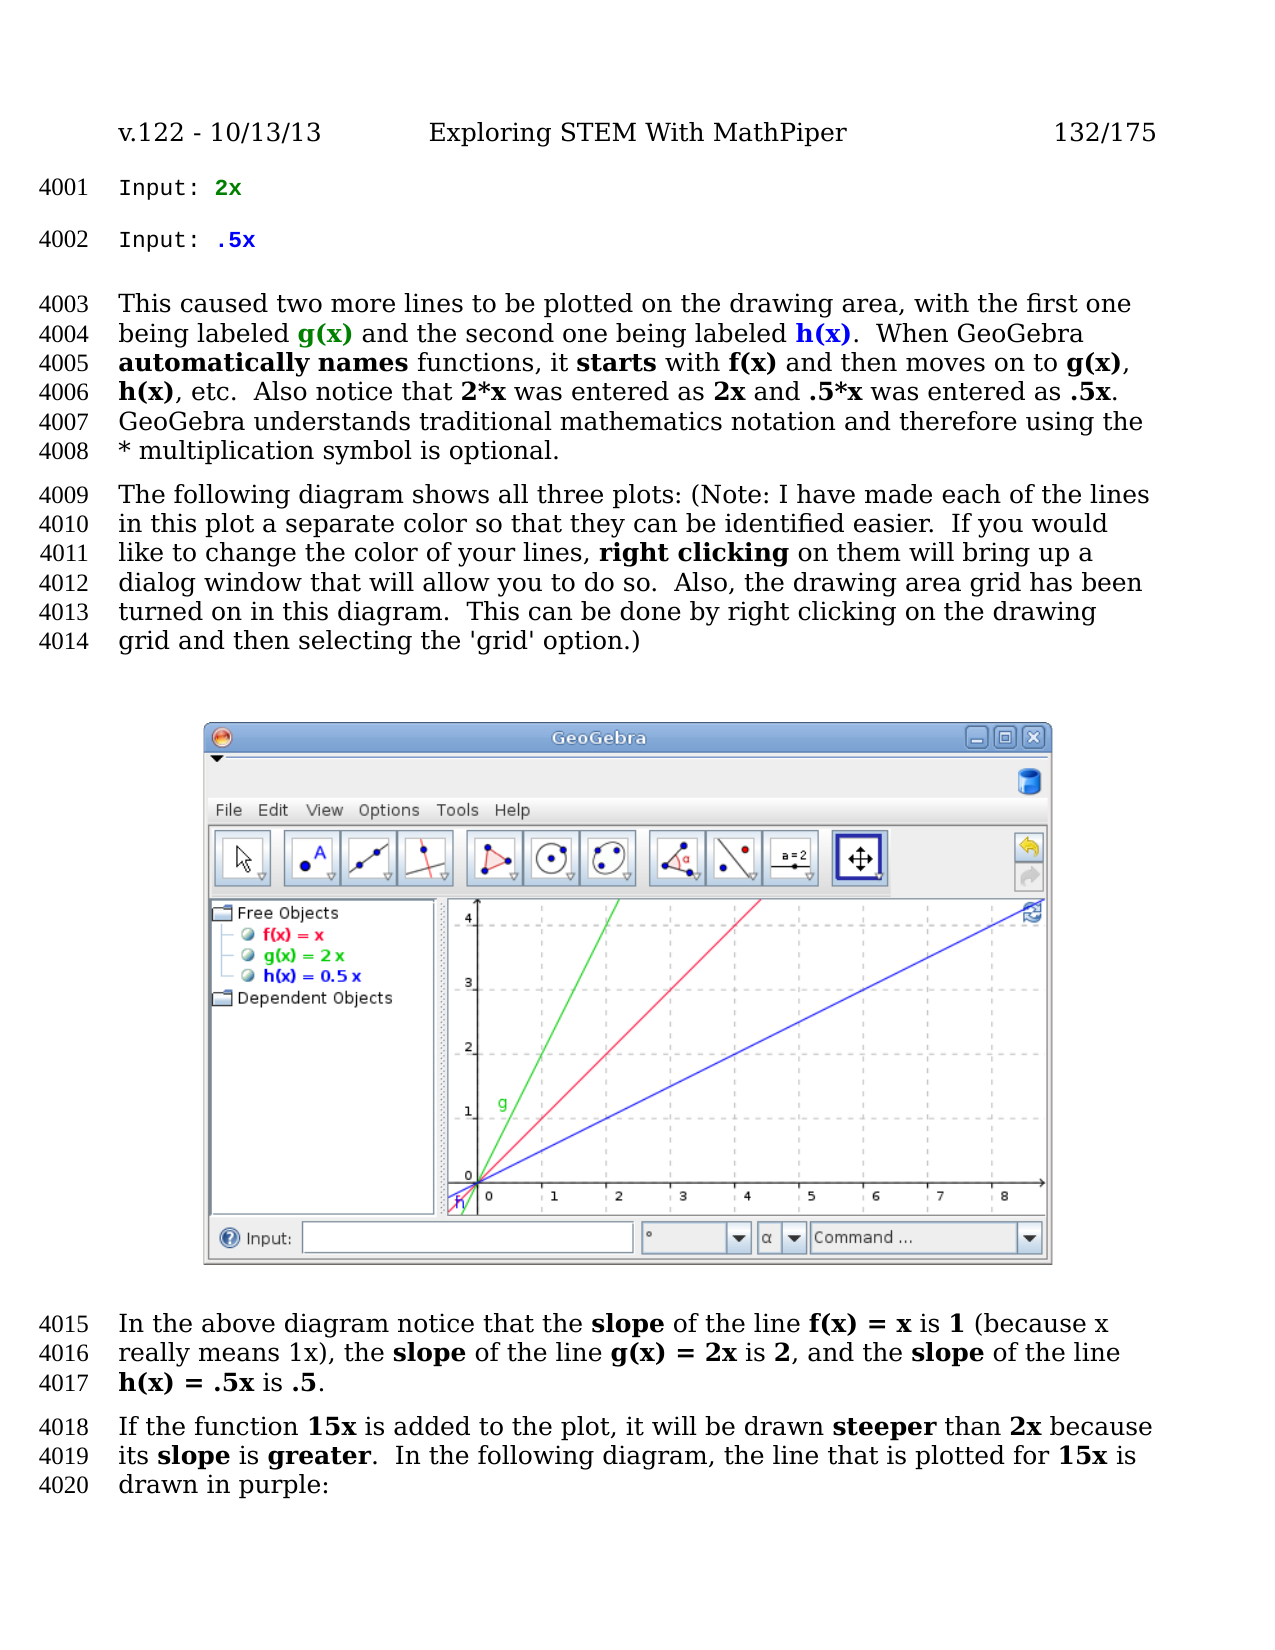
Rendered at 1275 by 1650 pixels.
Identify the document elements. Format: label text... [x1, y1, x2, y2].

text This caused two more lines to be plotted on the drawing area, with the first one being labeled g(x) and the second one being labeled h(x). When GeoGebra automatically names functions, it starts with f(x) and then moves on to g(x), h(x), etc. Also notice that 2*x was entered as 2x and .5*x was entered as .5x. GeoGebra understands traditional mathematics notation and therefore using the * multiplication symbol is optional. [118, 289, 1157, 465]
text Input: 2x [118, 177, 1157, 203]
text Input: .5x [118, 229, 1157, 254]
text The following diagram shows all three plots: (Note: I have made each of the lines in this plot a separate color so that they can be identified easier. If you would like to change the color of your lines, right clicking on them will bring up a dialog window that will allow you to do so. Also, the drawing area grid has been turned on in this diagram. This can be done by right clicking on the drawing grid and then selecting the 'grid' option.) [118, 480, 1157, 655]
text If the function 15x is added to the plot, it will be drawn steeper than 2x because its slope is greater. In the following diagram, the line that is plotted for 15x is drawn in purple: [118, 1412, 1157, 1500]
text In the above diagram notice that the slope of the line f(x) = x is 1 (because x really means 1x), the slope of the line g(x) = 2x is 2, and the slope of the line h(x) = .5x is .5. [118, 1309, 1157, 1397]
picture [203, 722, 1053, 1265]
